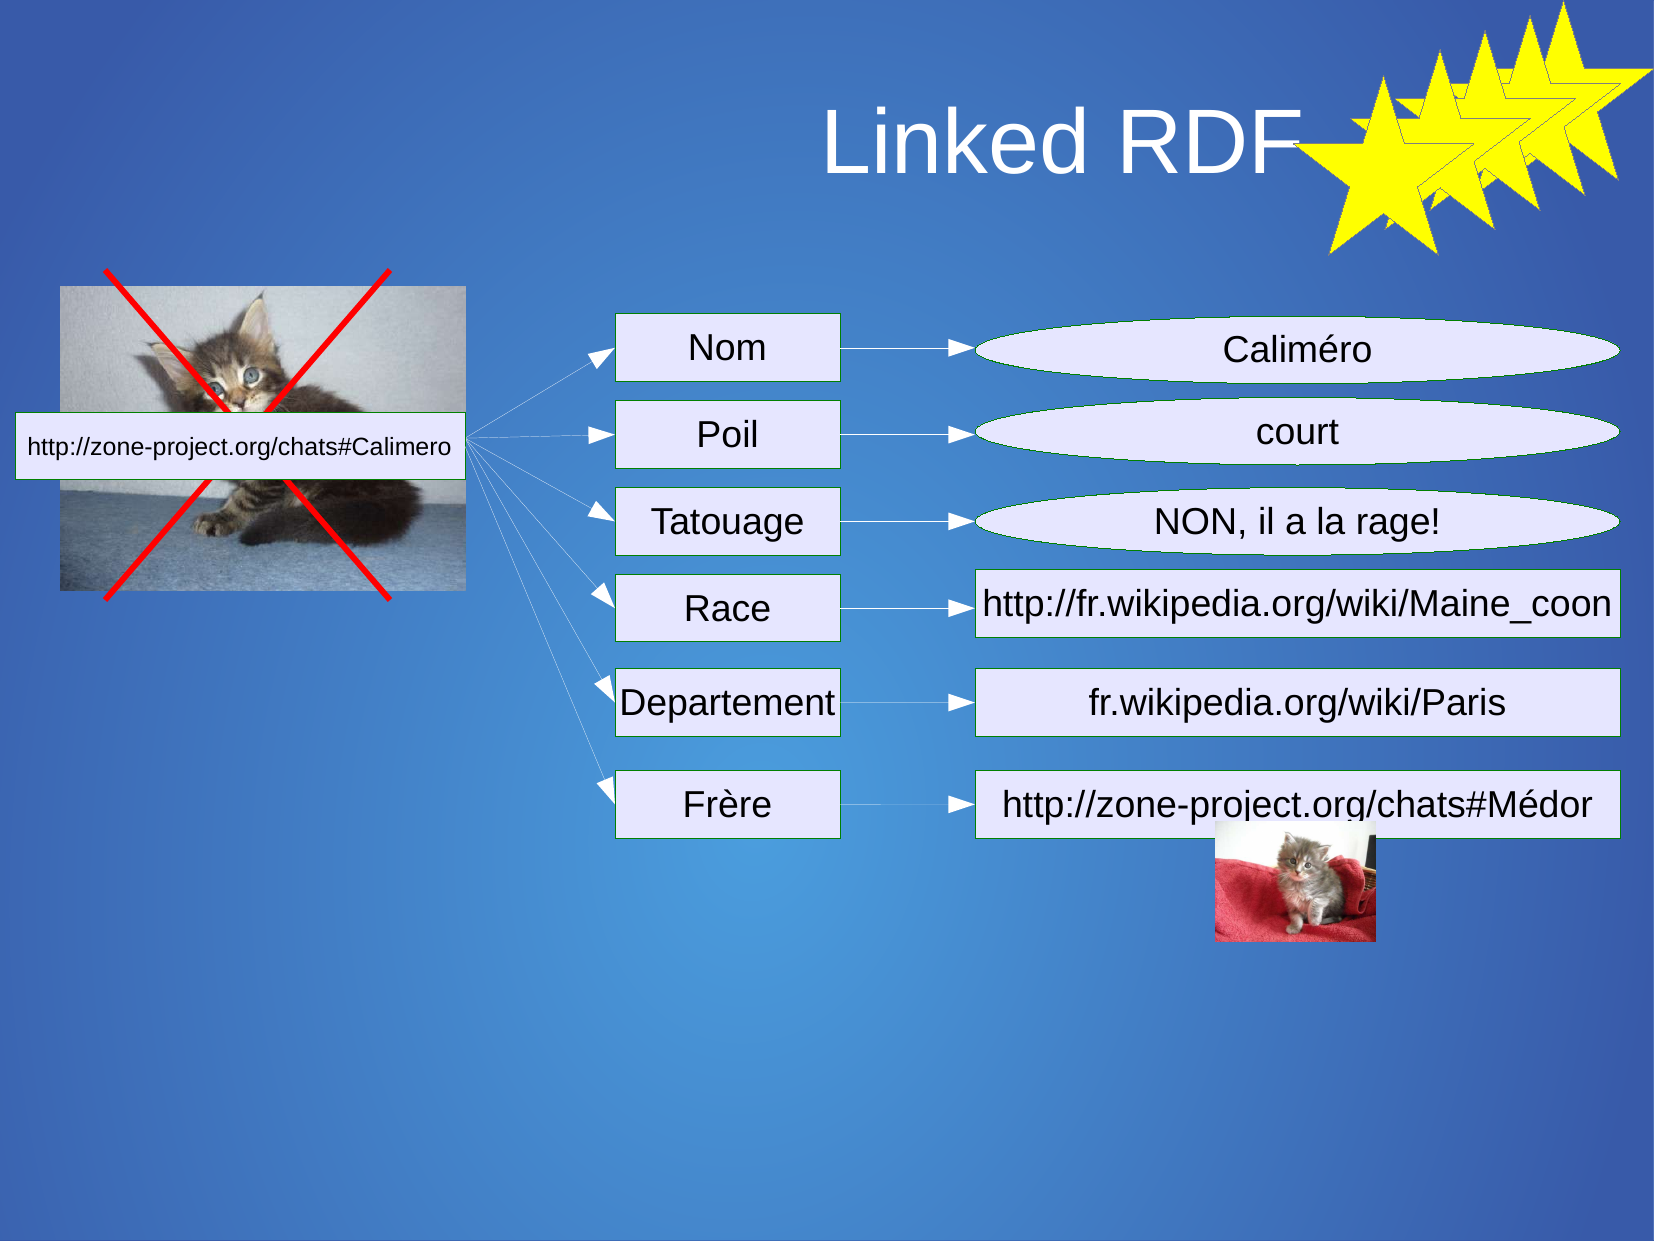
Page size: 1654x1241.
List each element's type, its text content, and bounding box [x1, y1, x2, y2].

text_box http://zone-project.org/chats#Calimero [15, 412, 466, 480]
text_box Tatouage [615, 487, 841, 556]
text_box Race [615, 574, 841, 642]
title Linked RDF [735, 90, 1306, 195]
picture [1564, 0, 1654, 68]
text_box [1293, 0, 1654, 256]
text_box Caliméro [975, 316, 1621, 384]
text_box Departement [615, 668, 841, 737]
text_box Poil [615, 400, 841, 469]
text_box http://fr.wikipedia.org/wiki/Maine_coon [975, 569, 1621, 638]
text_box fr.wikipedia.org/wiki/Paris [975, 668, 1621, 737]
text_box http://zone-project.org/chats#Médor [975, 770, 1621, 839]
picture [0, 0, 1654, 1241]
text_box Frère [615, 770, 841, 839]
text_box court [975, 397, 1621, 466]
text_box NON, il a la rage! [975, 487, 1621, 556]
text_box Nom [615, 313, 841, 382]
